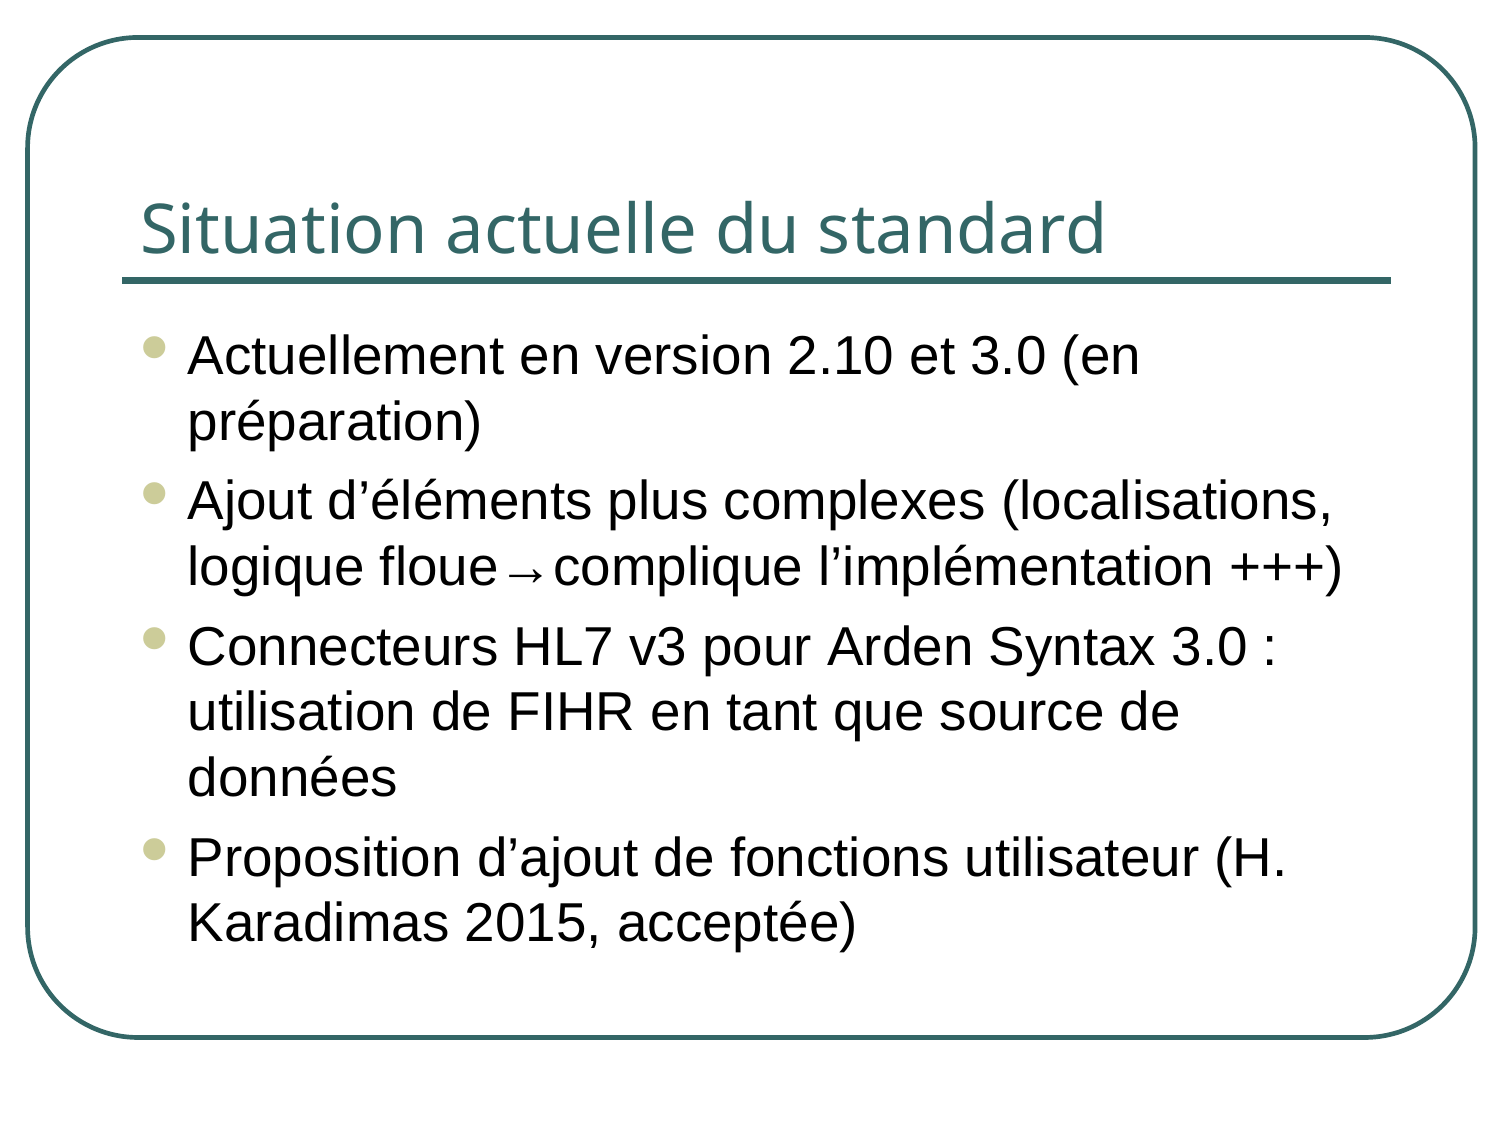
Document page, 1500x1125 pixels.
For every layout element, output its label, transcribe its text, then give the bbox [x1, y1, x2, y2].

list Actuellement en version 2.10 et 3.0 (en préparation) Ajout d’éléments plus complexes (localisations, logique floue→complique l’implémentation +++) Connecteurs HL7 v3 pour Arden Syntax 3.0 : utilisation de FIHR en tant que source de données Proposition d’ajout de fonctions utilisateur (H. Karadimas 2015, acceptée) [125, 312, 1388, 976]
title Situation actuelle du standard [125, 87, 1388, 275]
